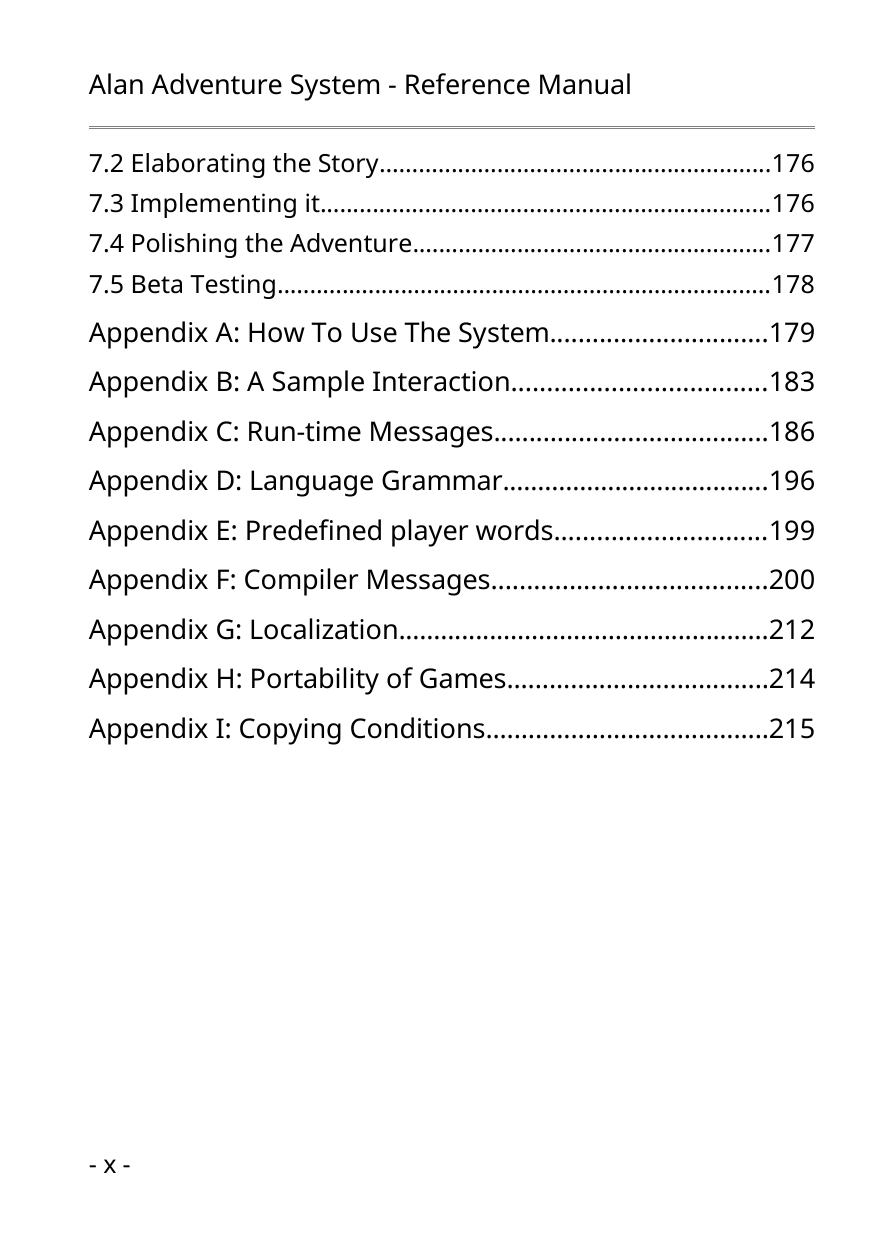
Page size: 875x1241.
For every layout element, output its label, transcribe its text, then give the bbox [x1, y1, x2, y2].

text 7.4 Polishing the Adventure 177 [88, 226, 815, 260]
text Appendix B: A Sample Interaction 183 [88, 363, 815, 400]
text Appendix D: Language Grammar 196 [88, 462, 815, 499]
text Appendix A: How To Use The System 179 [88, 313, 815, 350]
text Appendix C: Run-time Messages 186 [88, 412, 815, 449]
text Appendix F: Compiler Messages 200 [88, 561, 815, 598]
text Appendix I: Copying Conditions 215 [88, 709, 815, 746]
text Appendix E: Predefined player words 199 [88, 511, 815, 548]
text 7.3 Implementing it 176 [88, 186, 815, 220]
text 7.5 Beta Testing 178 [88, 267, 815, 301]
text Appendix H: Portability of Games 214 [88, 659, 815, 697]
text 7.2 Elaborating the Story 176 [88, 146, 815, 179]
text Appendix G: Localization 212 [88, 610, 815, 647]
